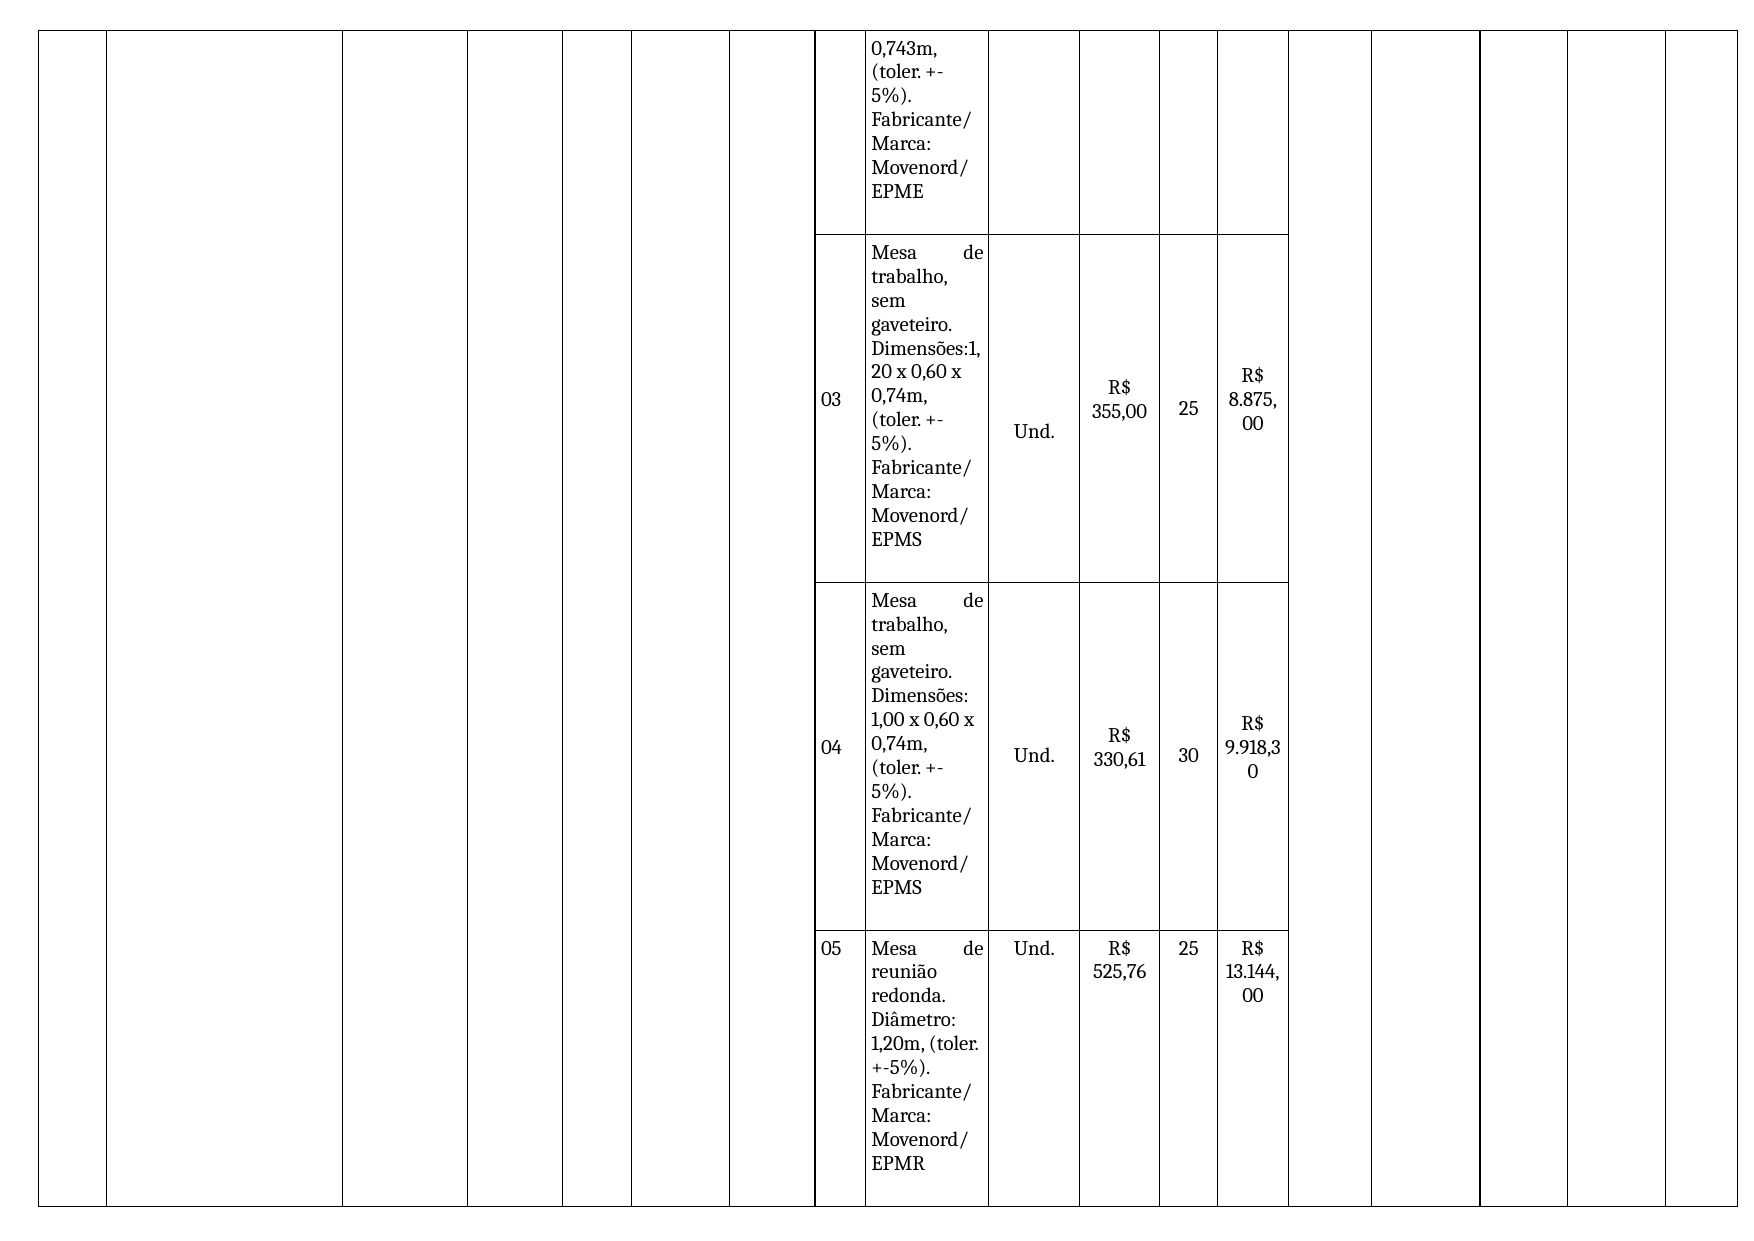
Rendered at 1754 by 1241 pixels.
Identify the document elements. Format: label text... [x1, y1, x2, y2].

table_cell Mesa de reunião redonda. Diâmetro: 1,20m, (toler. +-5%). Fabricante/Marca: Movenord/EPMR [866, 931, 988, 1206]
table_cell [730, 31, 814, 1206]
table_cell Mesa de trabalho, sem gaveteiro. Dimensões:1,20 x 0,60 x 0,74m, (toler. +- 5%). Fabricante/Marca: Movenord/EPMS [866, 235, 988, 582]
table_cell [816, 31, 865, 234]
table_cell 03 [816, 235, 865, 582]
table_cell Und. [989, 931, 1079, 1206]
table_cell [1372, 31, 1479, 1206]
table_cell R$ 8.875,00 [1218, 235, 1288, 582]
table_cell [107, 31, 342, 1206]
table_cell 25 [1160, 931, 1217, 1206]
table_cell [39, 31, 106, 1206]
table_cell Und. [989, 235, 1079, 582]
table_cell [632, 31, 729, 1206]
table_cell [1160, 31, 1217, 234]
table_cell 04 [816, 583, 865, 929]
table_cell [343, 31, 467, 1206]
table_cell [1289, 31, 1371, 1206]
table_cell [468, 31, 562, 1206]
table_cell [1568, 31, 1665, 1206]
table_cell [989, 31, 1079, 234]
table_cell [1080, 31, 1159, 234]
table_cell R$ 355,00 [1080, 235, 1159, 582]
table_cell [563, 31, 631, 1206]
table_cell R$ 9.918,30 [1218, 583, 1288, 929]
table_cell [1481, 31, 1567, 1206]
table_cell Mesa de trabalho, sem gaveteiro. Dimensões: 1,00 x 0,60 x 0,74m, (toler. +- 5%). Fabricante/Marca: Movenord/EPMS [866, 583, 988, 929]
table_cell 30 [1160, 583, 1217, 929]
table_cell [1666, 31, 1737, 1206]
table_cell R$ 330,61 [1080, 583, 1159, 929]
table_cell 0,743m, (toler. +- 5%). Fabricante/Marca: Movenord/EPME [866, 31, 988, 234]
table_cell 25 [1160, 235, 1217, 582]
table_cell Und. [989, 583, 1079, 929]
table_cell R$ 525,76 [1080, 931, 1159, 1206]
table_cell [1218, 31, 1288, 234]
table_cell 05 [816, 931, 865, 1206]
table_cell R$ 13.144,00 [1218, 931, 1288, 1206]
